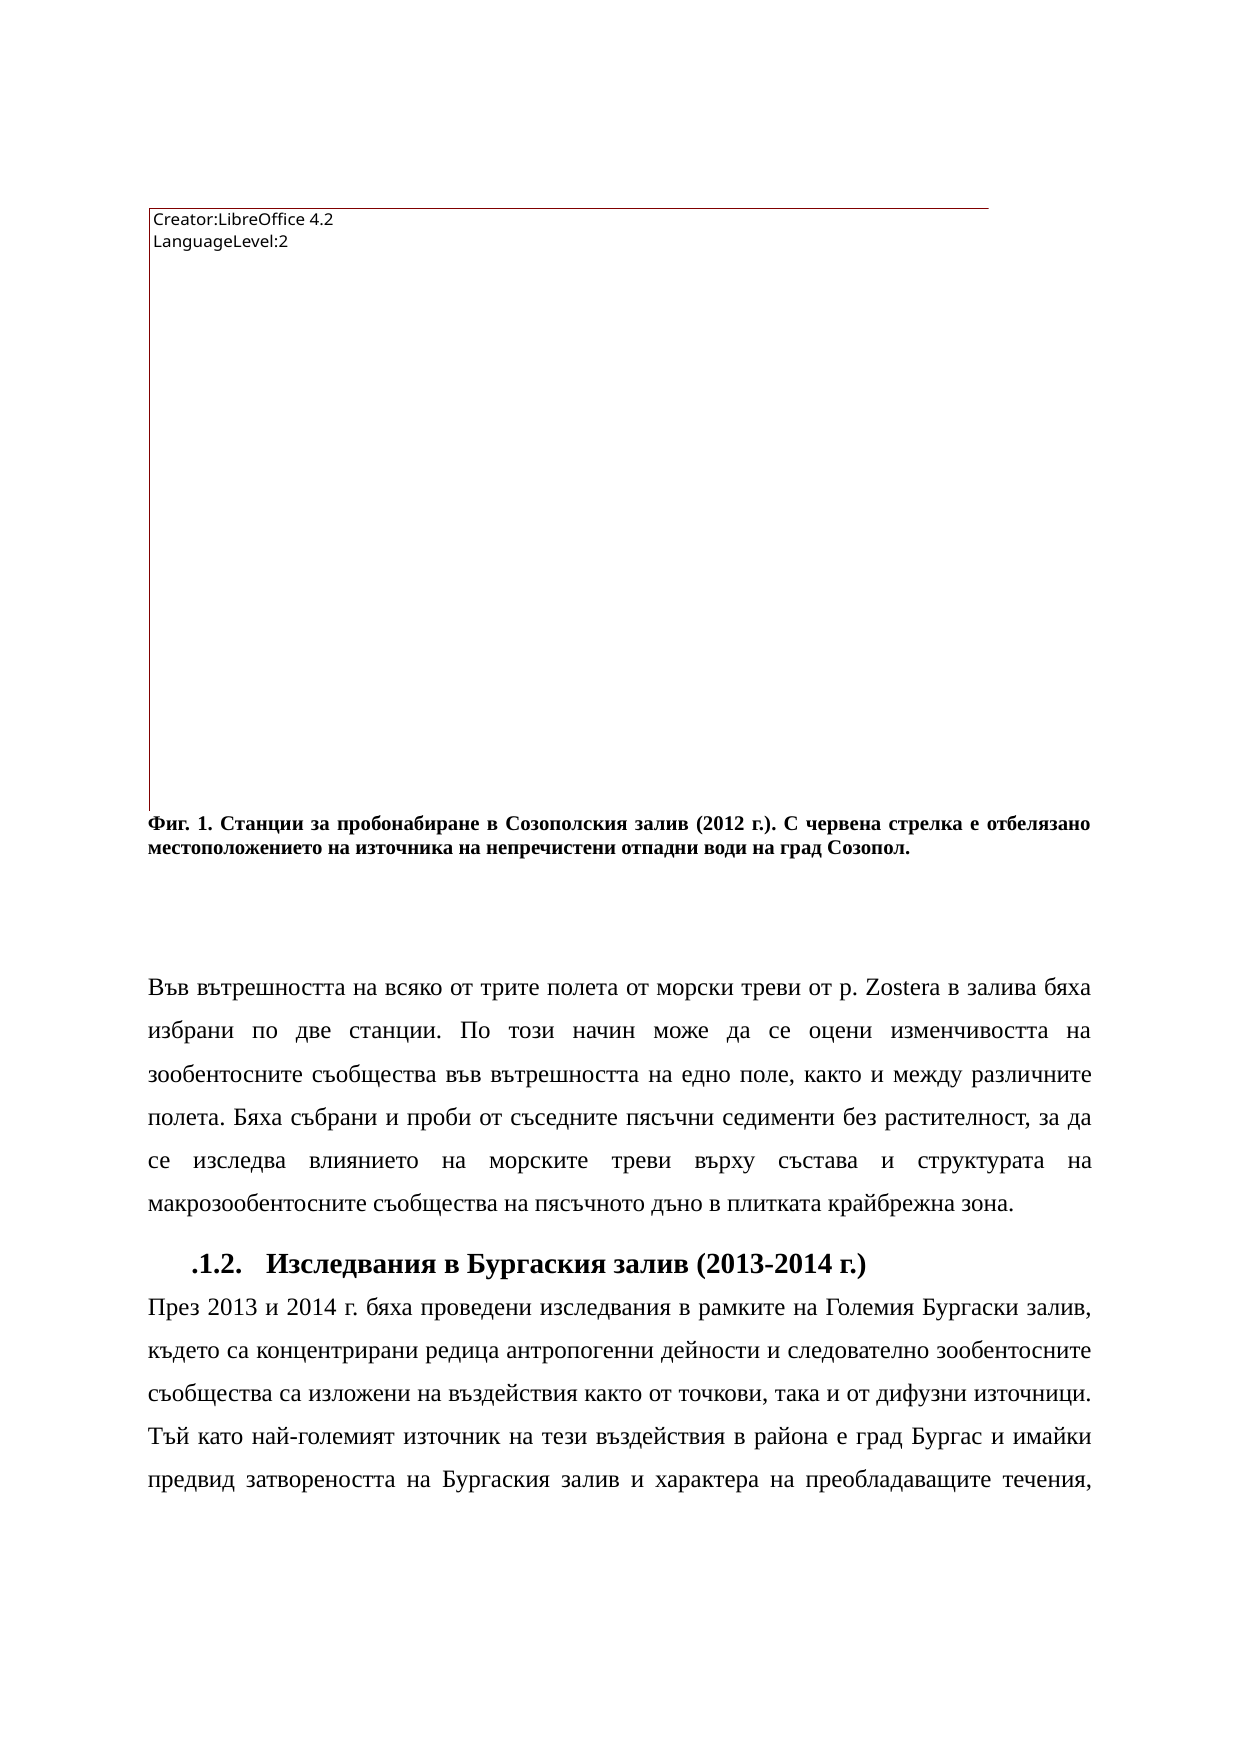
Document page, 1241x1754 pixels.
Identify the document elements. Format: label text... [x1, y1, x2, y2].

text Във вътрешността на всяко от трите полета от морски треви от р. Zostera в залива бяха избрани по две станции. По този начин може да се оцени изменчивостта на зообентосните съобщества във вътрешността на едно поле, както и между различните полета. Бяха събрани и проби от съседните пясъчни седименти без растителност, за да се изследва влиянието на морските треви върху състава и структурата на макрозообентосните съобщества на пясъчното дъно в плитката крайбрежна зона. [148, 972, 1093, 1217]
subtitle Изследвания в Бургаския залив (2013-2014 г.) [242, 1246, 1093, 1279]
text През 2013 и 2014 г. бяха проведени изследвания в рамките на Големия Бургаски залив, където са концентрирани редица антропогенни дейности и следователно зообентосните съобщества са изложени на въздействия както от точкови, така и от дифузни източници. Тъй като най-големият източник на тези въздействия в района е град Бургас и имайки предвид затвореността на Бургаския залив и характера на преобладаващите течения, [148, 1292, 1093, 1493]
text Фиг. 1. Станции за пробонабиране в Созополския залив (2012 г.). С червена стрелка е отбелязано местоположението на източника на непречистени отпадни води на град Созопол. [148, 219, 1093, 859]
